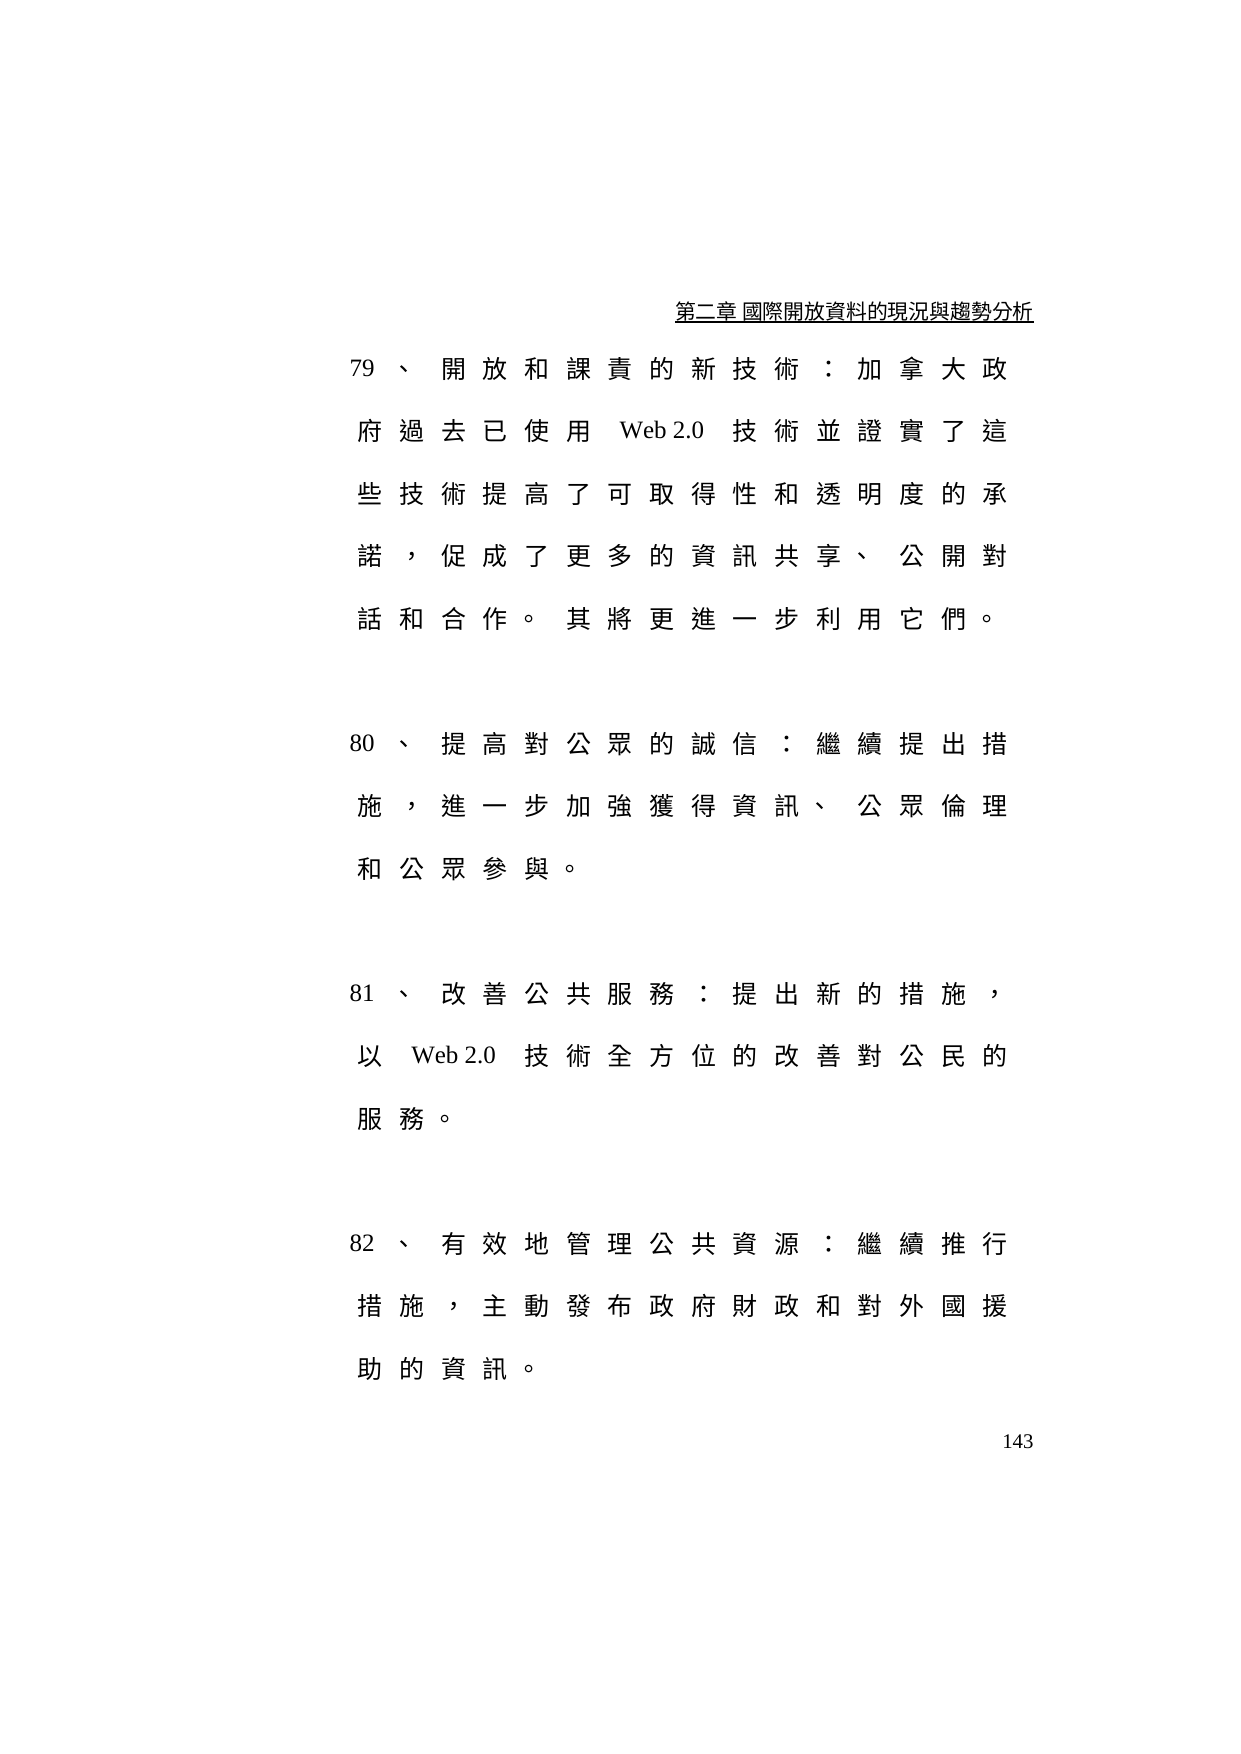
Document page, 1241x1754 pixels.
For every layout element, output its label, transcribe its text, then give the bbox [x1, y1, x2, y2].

list 改善公共服務：提出新的措施，以Web 2.0技術全方位的改善對公民的服務。 [274, 951, 1016, 1138]
list 提高對公眾的誠信：繼續提出措施，進一步加強獲得資訊、公眾倫理和公眾參與。 [274, 701, 1016, 888]
list 開放和課責的新技術：加拿大政府過去已使用Web 2.0技術並證實了這些技術提高了可取得性和透明度的承諾，促成了更多的資訊共享、公開對話和合作。其將更進一步利用它們。 [274, 326, 1016, 638]
list 有效地管理公共資源：繼續推行措施，主動發布政府財政和對外國援助的資訊。 [274, 1201, 1016, 1388]
